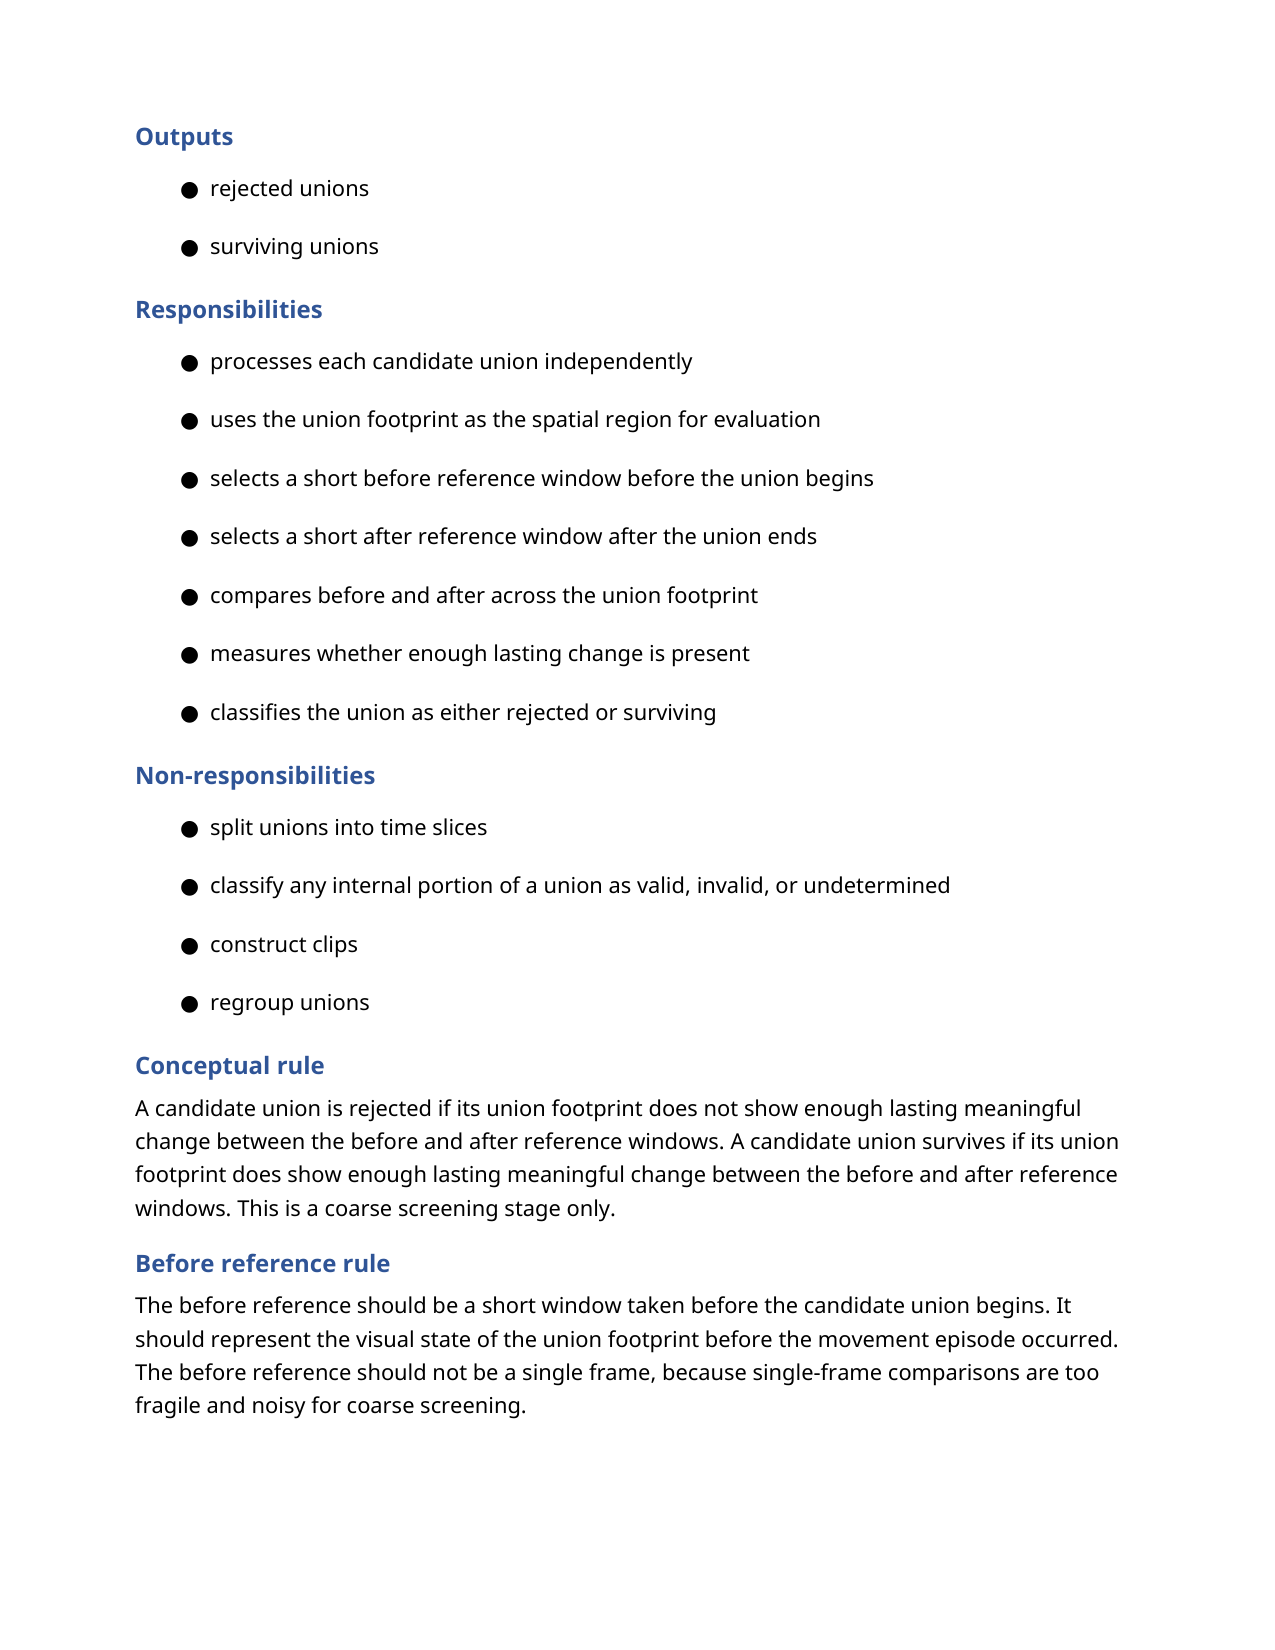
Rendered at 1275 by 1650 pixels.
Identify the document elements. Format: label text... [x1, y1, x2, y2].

list processes each candidate union independently [180, 337, 1140, 382]
list classifies the union as either rejected or surviving [180, 688, 1140, 733]
list surviving unions [180, 222, 1140, 267]
list construct clips [180, 919, 1140, 964]
list selects a short before reference window before the union begins [180, 454, 1140, 499]
subtitle Conceptual rule [135, 1049, 1140, 1082]
list selects a short after reference window after the union ends [180, 512, 1140, 557]
text The before reference should be a short window taken before the candidate union begins. It should represent the visual state of the union footprint before the movement episode occurred. The before reference should not be a single frame, because single-frame comparisons are too fragile and noisy for coarse screening. [135, 1290, 1140, 1420]
subtitle Responsibilities [135, 293, 1140, 326]
list compares before and after across the union footprint [180, 571, 1140, 616]
list regroup unions [180, 978, 1140, 1023]
subtitle Outputs [135, 120, 1140, 153]
list measures whether enough lasting change is present [180, 629, 1140, 674]
list classify any internal portion of a union as valid, invalid, or undetermined [180, 861, 1140, 906]
subtitle Non-responsibilities [135, 759, 1140, 792]
list split unions into time slices [180, 802, 1140, 847]
text A candidate union is rejected if its union footprint does not show enough lasting meaningful change between the before and after reference windows. A candidate union survives if its union footprint does show enough lasting meaningful change between the before and after reference windows. This is a coarse screening stage only. [135, 1093, 1140, 1222]
list rejected unions [180, 163, 1140, 208]
subtitle Before reference rule [135, 1247, 1140, 1279]
list uses the union footprint as the spatial region for evaluation [180, 395, 1140, 440]
